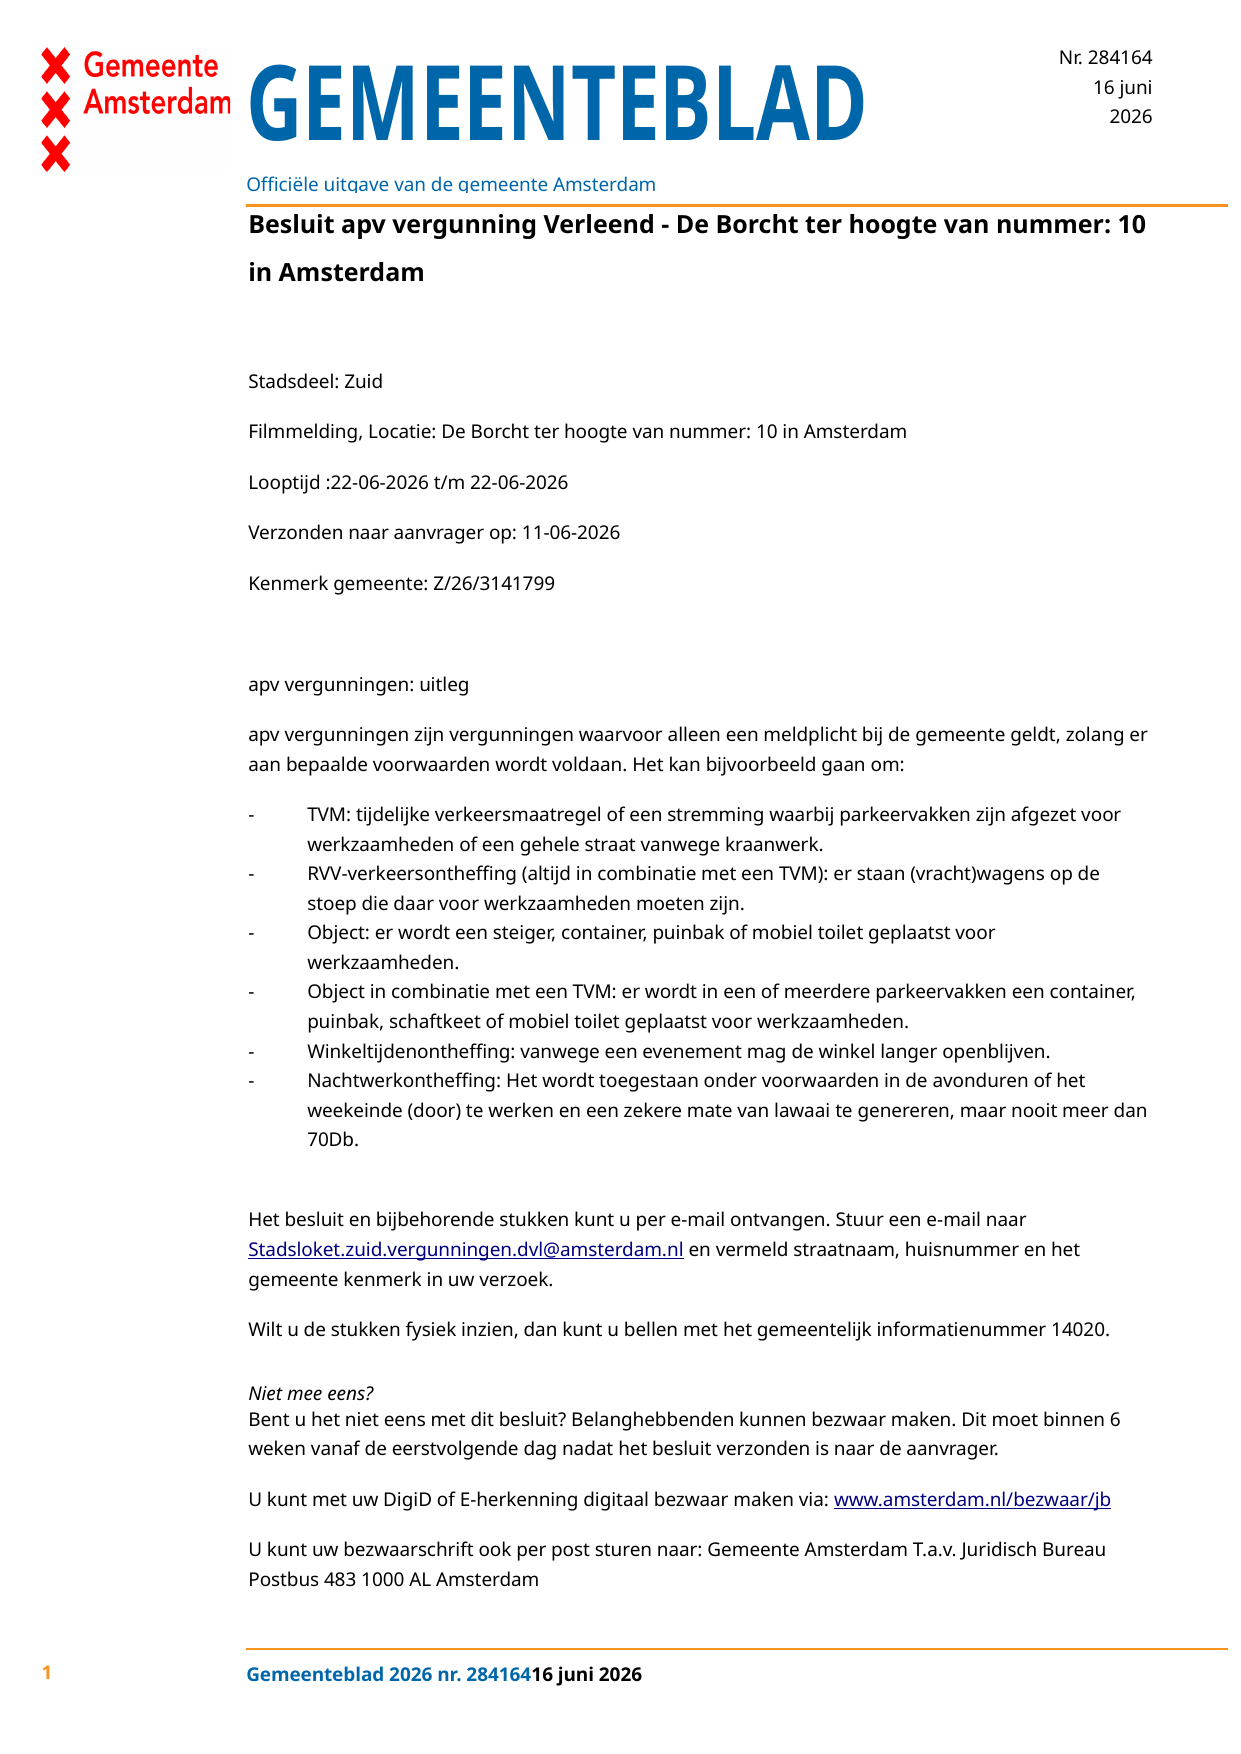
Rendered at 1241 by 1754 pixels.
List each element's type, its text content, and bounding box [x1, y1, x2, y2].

text apv vergunningen: uitleg [248, 671, 1152, 697]
text Looptijd :22-06-2026 t/m 22-06-2026 [248, 469, 1152, 495]
text Verzonden naar aanvrager op: 11-06-2026 [248, 519, 1152, 545]
list RVV-verkeersontheffing (altijd in combinatie met een TVM): er staan (vracht)wagens op de stoep die daar voor werkzaamheden moeten zijn. [248, 860, 1152, 916]
text Stadsdeel: Zuid [248, 368, 1152, 394]
text Kenmerk gemeente: Z/26/3141799 [248, 570, 1152, 596]
picture [41, 47, 231, 172]
text Wilt u de stukken fysiek inzien, dan kunt u bellen met het gemeentelijk informatienummer 14020. [248, 1316, 1152, 1342]
text U kunt uw bezwaarschrift ook per post sturen naar: Gemeente Amsterdam T.a.v. Juridisch Bureau Postbus 483 1000 AL Amsterdam [248, 1536, 1152, 1592]
list Winkeltijdenontheffing: vanwege een evenement mag de winkel langer openblijven. [248, 1038, 1152, 1064]
list Object: er wordt een steiger, container, puinbak of mobiel toilet geplaatst voor werkzaamheden. [248, 919, 1152, 975]
text Het besluit en bijbehorende stukken kunt u per e-mail ontvangen. Stuur een e-mail naar Stadsloket.zuid.vergunningen.dvl@amsterdam.nl en vermeld straatnaam, huisnummer en het gemeente kenmerk in uw verzoek. [248, 1207, 1152, 1292]
list Object in combinatie met een TVM: er wordt in een of meerdere parkeervakken een container, puinbak, schaftkeet of mobiel toilet geplaatst voor werkzaamheden. [248, 979, 1152, 1034]
text Besluit apv vergunning Verleend - De Borcht ter hoogte van nummer: 10 in Amsterdam [248, 207, 1152, 288]
list TVM: tijdelijke verkeersmaatregel of een stremming waarbij parkeervakken zijn afgezet voor werkzaamheden of een gehele straat vanwege kraanwerk. [248, 801, 1152, 857]
text Bent u het niet eens met dit besluit? Belanghebbenden kunnen bezwaar maken. Dit moet binnen 6 weken vanaf de eerstvolgende dag nadat het besluit verzonden is naar de aanvrager. [248, 1406, 1152, 1461]
text U kunt met uw DigiD of E-herkenning digitaal bezwaar maken via: www.amsterdam.nl/bezwaar/jb [248, 1486, 1152, 1512]
list Nachtwerkontheffing: Het wordt toegestaan onder voorwaarden in de avonduren of het weekeinde (door) te werken en een zekere mate van lawaai te genereren, maar nooit meer dan 70Db. [248, 1067, 1152, 1152]
text Niet mee eens? [248, 1380, 1152, 1406]
text apv vergunningen zijn vergunningen waarvoor alleen een meldplicht bij de gemeente geldt, zolang er aan bepaalde voorwaarden wordt voldaan. Het kan bijvoorbeeld gaan om: [248, 721, 1152, 777]
text Filmmelding, Locatie: De Borcht ter hoogte van nummer: 10 in Amsterdam [248, 419, 1152, 444]
